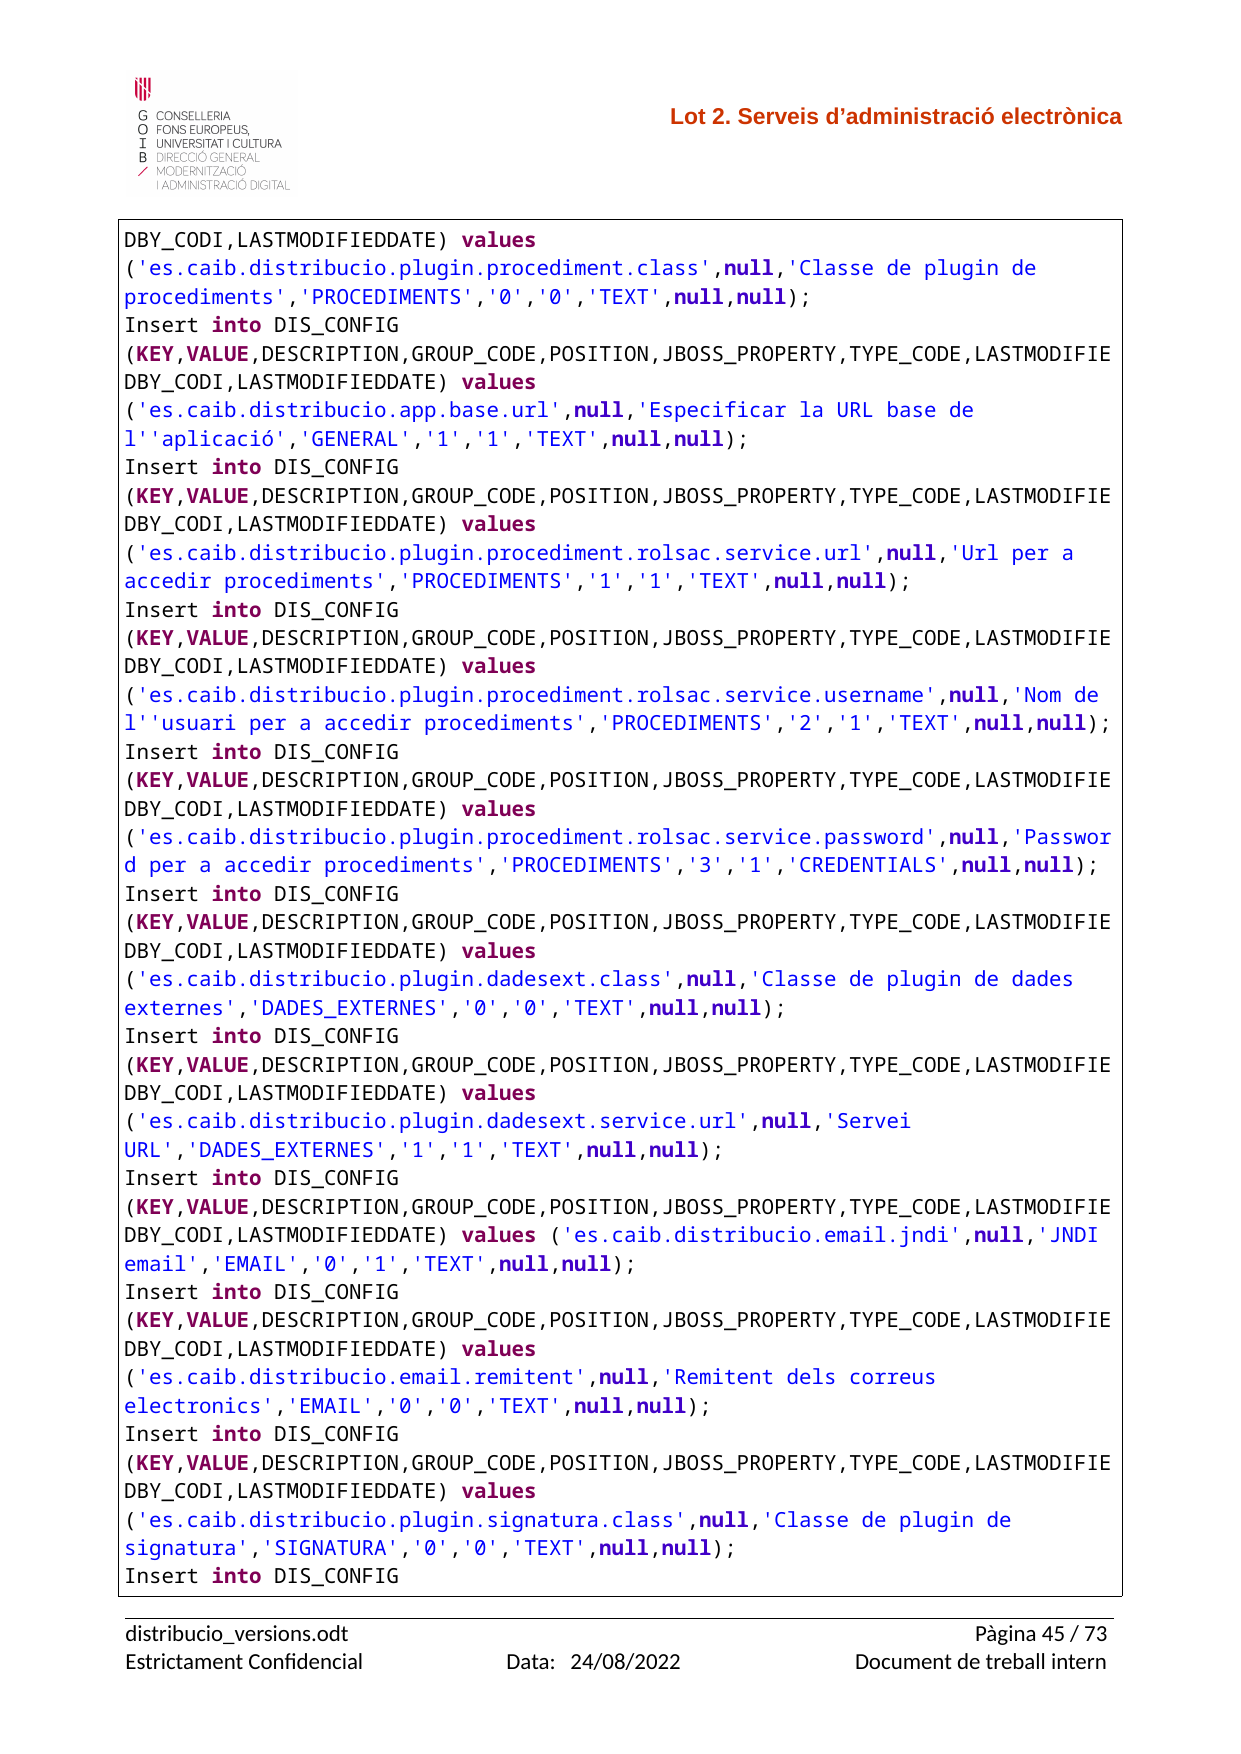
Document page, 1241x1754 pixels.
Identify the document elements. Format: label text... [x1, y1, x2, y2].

table_header DBY_CODI,LASTMODIFIEDDATE) values ('es.caib.distribucio.plugin.procediment.class',null,'Classe de plugin de procediments','PROCEDIMENTS','0','0','TEXT',null,null); Insert into DIS_CONFIG (KEY,VALUE,DESCRIPTION,GROUP_CODE,POSITION,JBOSS_PROPERTY,TYPE_CODE,LASTMODIFIEDBY_CODI,LASTMODIFIEDDATE) values ('es.caib.distribucio.app.base.url',null,'Especificar la URL base de l''aplicació','GENERAL','1','1','TEXT',null,null); Insert into DIS_CONFIG (KEY,VALUE,DESCRIPTION,GROUP_CODE,POSITION,JBOSS_PROPERTY,TYPE_CODE,LASTMODIFIEDBY_CODI,LASTMODIFIEDDATE) values ('es.caib.distribucio.plugin.procediment.rolsac.service.url',null,'Url per a accedir procediments','PROCEDIMENTS','1','1','TEXT',null,null); Insert into DIS_CONFIG (KEY,VALUE,DESCRIPTION,GROUP_CODE,POSITION,JBOSS_PROPERTY,TYPE_CODE,LASTMODIFIEDBY_CODI,LASTMODIFIEDDATE) values ('es.caib.distribucio.plugin.procediment.rolsac.service.username',null,'Nom de l''usuari per a accedir procediments','PROCEDIMENTS','2','1','TEXT',null,null); Insert into DIS_CONFIG (KEY,VALUE,DESCRIPTION,GROUP_CODE,POSITION,JBOSS_PROPERTY,TYPE_CODE,LASTMODIFIEDBY_CODI,LASTMODIFIEDDATE) values ('es.caib.distribucio.plugin.procediment.rolsac.service.password',null,'Password per a accedir procediments','PROCEDIMENTS','3','1','CREDENTIALS',null,null); Insert into DIS_CONFIG (KEY,VALUE,DESCRIPTION,GROUP_CODE,POSITION,JBOSS_PROPERTY,TYPE_CODE,LASTMODIFIEDBY_CODI,LASTMODIFIEDDATE) values ('es.caib.distribucio.plugin.dadesext.class',null,'Classe de plugin de dades externes','DADES_EXTERNES','0','0','TEXT',null,null); Insert into DIS_CONFIG (KEY,VALUE,DESCRIPTION,GROUP_CODE,POSITION,JBOSS_PROPERTY,TYPE_CODE,LASTMODIFIEDBY_CODI,LASTMODIFIEDDATE) values ('es.caib.distribucio.plugin.dadesext.service.url',null,'Servei URL','DADES_EXTERNES','1','1','TEXT',null,null); Insert into DIS_CONFIG (KEY,VALUE,DESCRIPTION,GROUP_CODE,POSITION,JBOSS_PROPERTY,TYPE_CODE,LASTMODIFIEDBY_CODI,LASTMODIFIEDDATE) values ('es.caib.distribucio.email.jndi',null,'JNDI email','EMAIL','0','1','TEXT',null,null); Insert into DIS_CONFIG (KEY,VALUE,DESCRIPTION,GROUP_CODE,POSITION,JBOSS_PROPERTY,TYPE_CODE,LASTMODIFIEDBY_CODI,LASTMODIFIEDDATE) values ('es.caib.distribucio.email.remitent',null,'Remitent dels correus electronics','EMAIL','0','0','TEXT',null,null); Insert into DIS_CONFIG (KEY,VALUE,DESCRIPTION,GROUP_CODE,POSITION,JBOSS_PROPERTY,TYPE_CODE,LASTMODIFIEDBY_CODI,LASTMODIFIEDDATE) values ('es.caib.distribucio.plugin.signatura.class',null,'Classe de plugin de signatura','SIGNATURA','0','0','TEXT',null,null); Insert into DIS_CONFIG [119, 220, 1122, 1596]
picture [126, 70, 299, 197]
